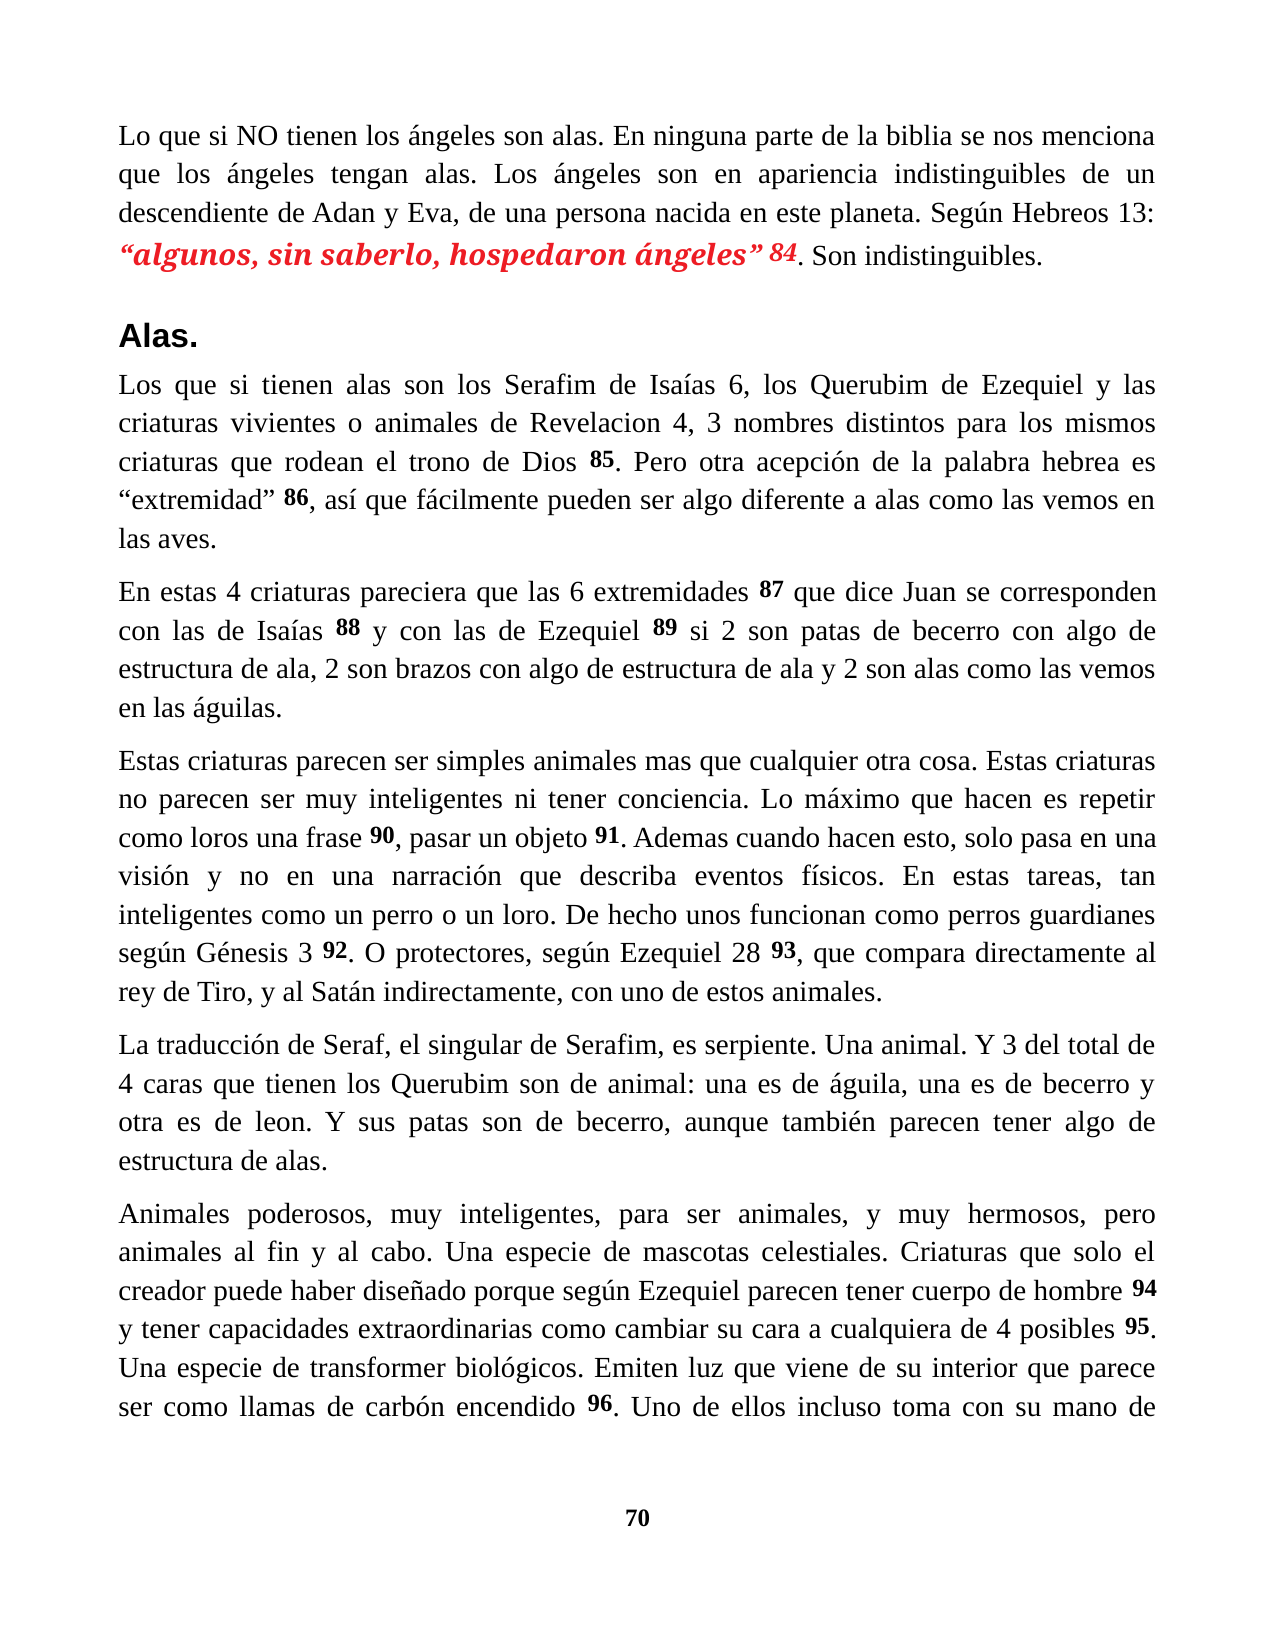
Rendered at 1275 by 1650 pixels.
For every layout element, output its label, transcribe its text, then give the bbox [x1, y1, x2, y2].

text Lo que si NO tienen los ángeles son alas. En ninguna parte de la biblia se nos menciona que los ángeles tengan alas. Los ángeles son en apariencia indistinguibles de un descendiente de Adan y Eva, de una persona nacida en este planeta. Según Hebreos 13: “algunos, sin saberlo, hospedaron ángeles” . Son indistinguibles. [118, 118, 1157, 274]
text En estas 4 criaturas pareciera que las 6 extremidades que dice Juan se corresponden con las de Isaías y con las de Ezequiel si 2 son patas de becerro con algo de estructura de ala, 2 son brazos con algo de estructura de ala y 2 son alas como las vemos en las águilas. [118, 574, 1157, 723]
subtitle Alas. [118, 316, 1157, 354]
text Estas criaturas parecen ser simples animales mas que cualquier otra cosa. Estas criaturas no parecen ser muy inteligentes ni tener conciencia. Lo máximo que hacen es repetir como loros una frase , pasar un objeto . Ademas cuando hacen esto, solo pasa en una visión y no en una narración que describa eventos físicos. En estas tareas, tan inteligentes como un perro o un loro. De hecho unos funcionan como perros guardianes según Génesis 3 . O protectores, según Ezequiel 28 , que compara directamente al rey de Tiro, y al Satán indirectamente, con uno de estos animales. [118, 743, 1157, 1008]
text Animales poderosos, muy inteligentes, para ser animales, y muy hermosos, pero animales al fin y al cabo. Una especie de mascotas celestiales. Criaturas que solo el creador puede haber diseñado porque según Ezequiel parecen tener cuerpo de hombre y tener capacidades extraordinarias como cambiar su cara a cualquiera de 4 posibles . Una especie de transformer biológicos. Emiten luz que viene de su interior que parece ser como llamas de carbón encendido . Uno de ellos incluso toma con su mano de [118, 1196, 1157, 1422]
text Los que si tienen alas son los Serafim de Isaías 6, los Querubim de Ezequiel y las criaturas vivientes o animales de Revelacion 4, 3 nombres distintos para los mismos criaturas que rodean el trono de Dios . Pero otra acepción de la palabra hebrea es “extremidad” , así que fácilmente pueden ser algo diferente a alas como las vemos en las aves. [118, 367, 1157, 554]
text La traducción de Seraf, el singular de Serafim, es serpiente. Una animal. Y 3 del total de 4 caras que tienen los Querubim son de animal: una es de águila, una es de becerro y otra es de leon. Y sus patas son de becerro, aunque también parecen tener algo de estructura de alas. [118, 1027, 1157, 1176]
